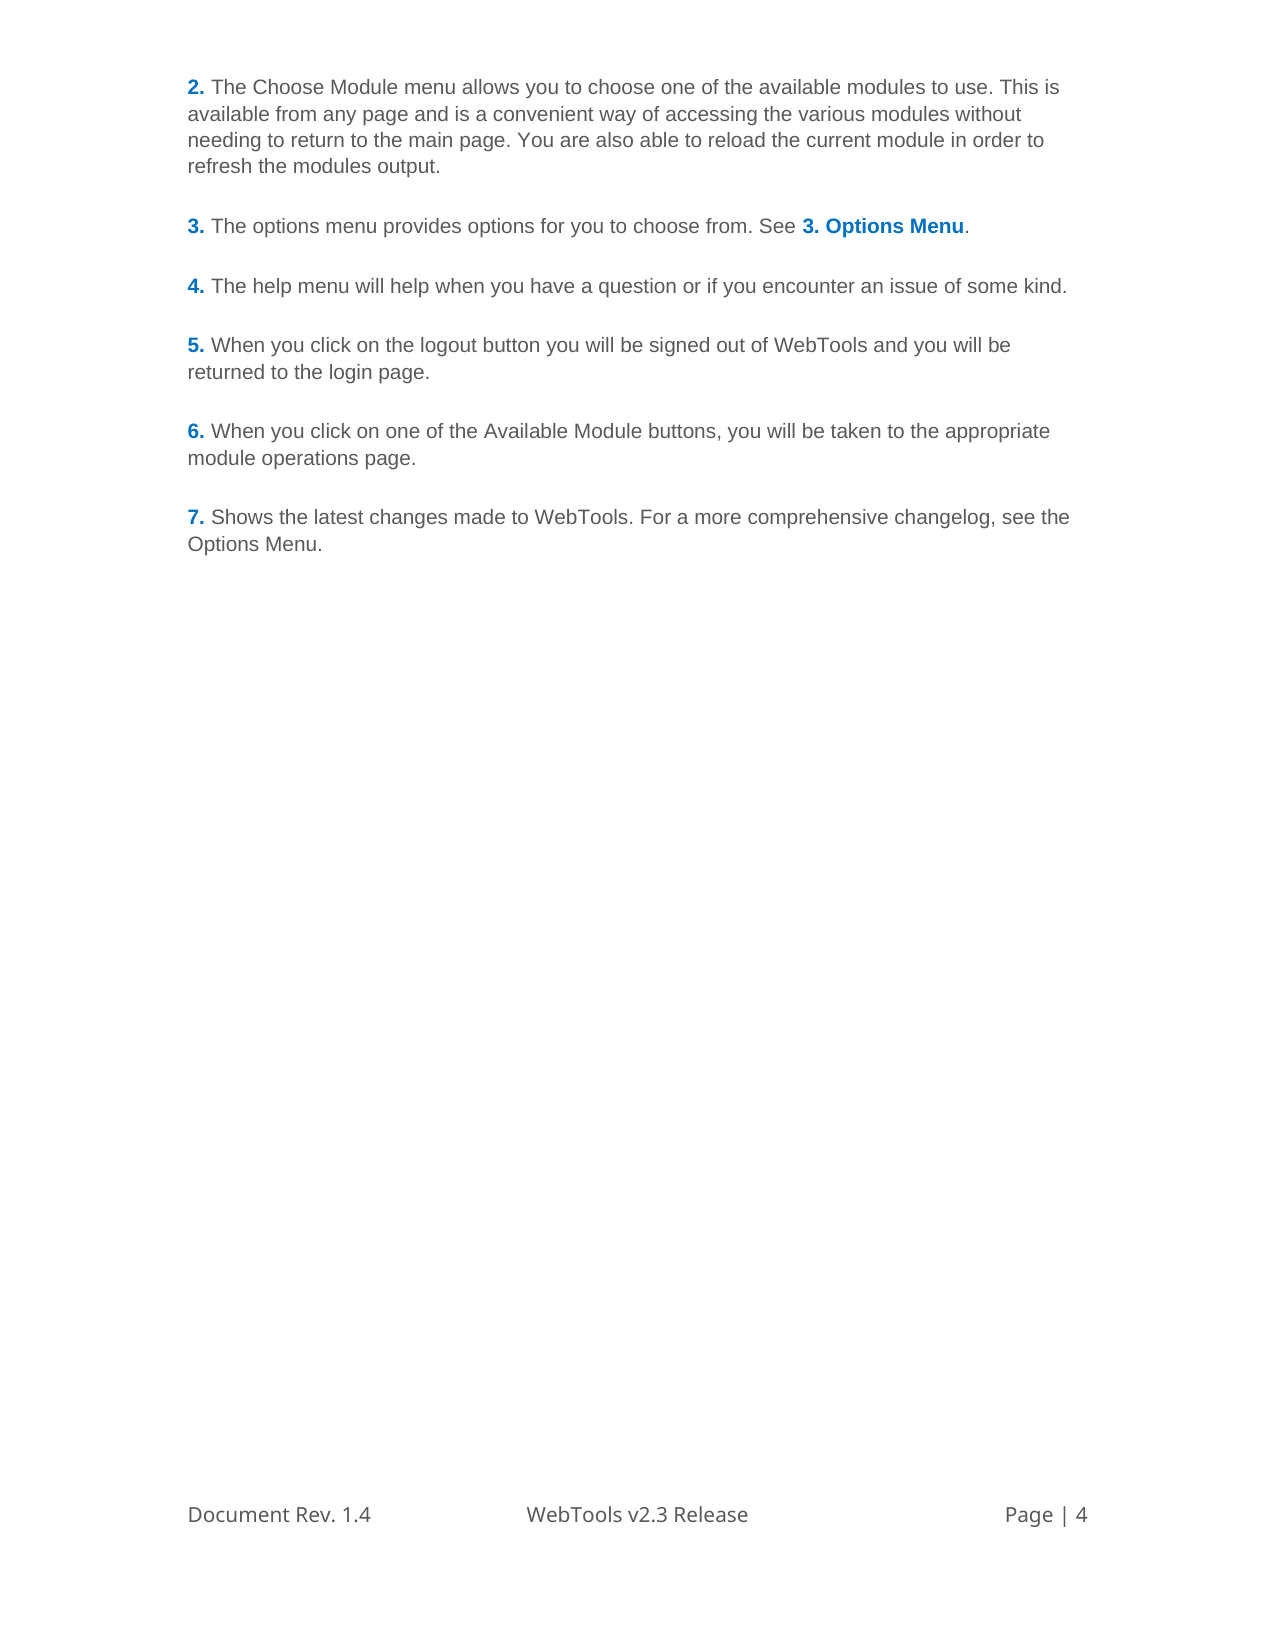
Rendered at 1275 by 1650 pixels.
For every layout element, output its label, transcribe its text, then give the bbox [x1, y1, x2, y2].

text 3. The options menu provides options for you to choose from. See 3. Options Menu. [187, 214, 1087, 238]
text 5. When you click on the logout button you will be signed out of WebTools and you will be returned to the login page. [187, 333, 1087, 383]
text 2. The Choose Module menu allows you to choose one of the available modules to use. This is available from any page and is a convenient way of accessing the various modules without needing to return to the main page. You are also able to reload the current module in order to refresh the modules output. [187, 75, 1087, 178]
text 4. The help menu will help when you have a question or if you encounter an issue of some kind. [187, 273, 1087, 297]
text 6. When you click on one of the Available Module buttons, you will be taken to the appropriate module operations page. [187, 419, 1087, 469]
text 7. Shows the latest changes made to WebTools. For a more comprehensive changelog, see the Options Menu. [187, 505, 1087, 556]
